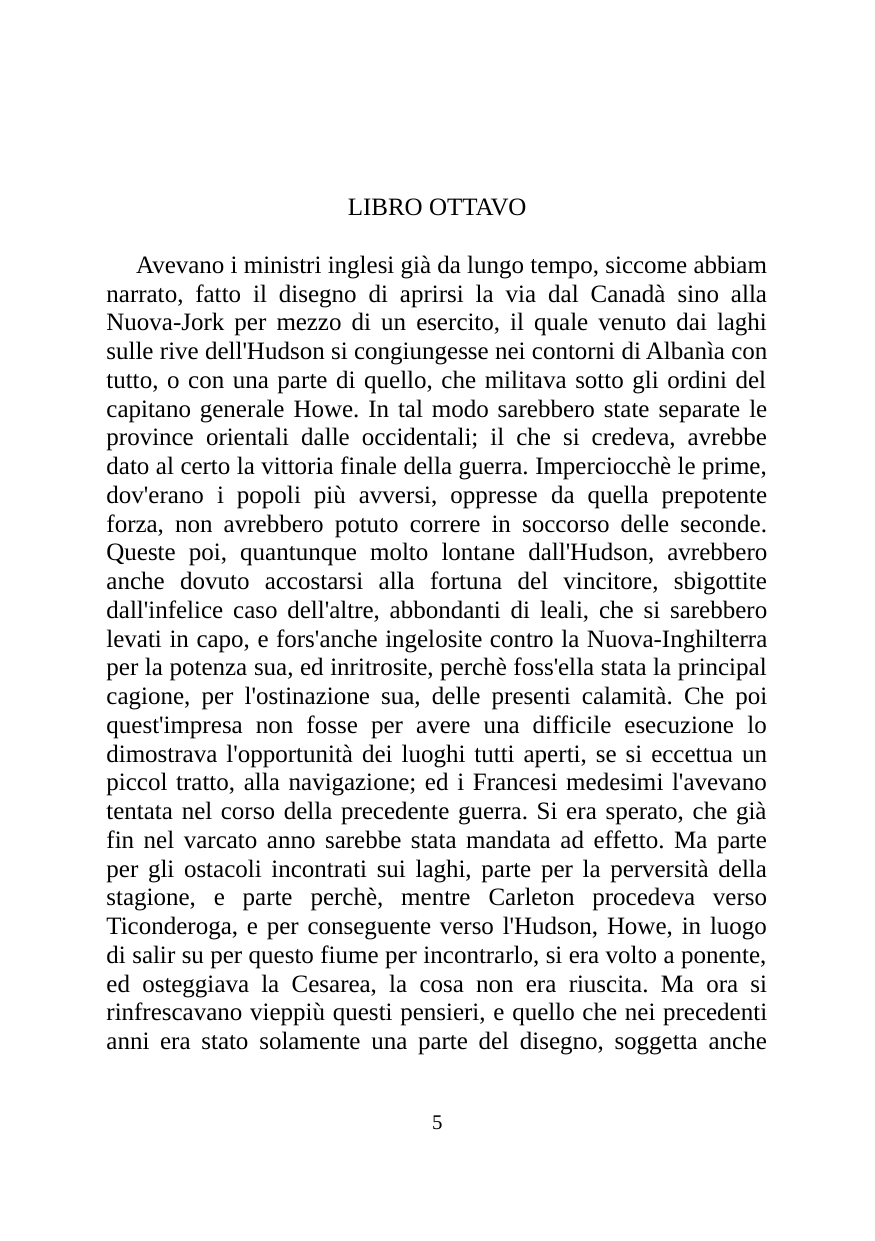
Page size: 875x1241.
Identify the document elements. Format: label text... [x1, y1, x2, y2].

text LIBRO OTTAVO [106, 192, 768, 221]
text Avevano i ministri inglesi già da lungo tempo, siccome abbiam narrato, fatto il disegno di aprirsi la via dal Canadà sino alla Nuova-Jork per mezzo di un esercito, il quale venuto dai laghi sulle rive dell'Hudson si congiungesse nei contorni di Albanìa con tutto, o con una parte di quello, che militava sotto gli ordini del capitano generale Howe. In tal modo sarebbero state separate le province orientali dalle occidentali; il che si credeva, avrebbe dato al certo la vittoria finale della guerra. Imperciocchè le prime, dov'erano i popoli più avversi, oppresse da quella prepotente forza, non avrebbero potuto correre in soccorso delle seconde. Queste poi, quantunque molto lontane dall'Hudson, avrebbero anche dovuto accostarsi alla fortuna del vincitore, sbigottite dall'infelice caso dell'altre, abbondanti di leali, che si sarebbero levati in capo, e fors'anche ingelosite contro la Nuova-Inghilterra per la potenza sua, ed inritrosite, perchè foss'ella stata la principal cagione, per l'ostinazione sua, delle presenti calamità. Che poi quest'impresa non fosse per avere una difficile esecuzione lo dimostrava l'opportunità dei luoghi tutti aperti, se si eccettua un piccol tratto, alla navigazione; ed i Francesi medesimi l'avevano tentata nel corso della precedente guerra. Si era sperato, che già fin nel varcato anno sarebbe stata mandata ad effetto. Ma parte per gli ostacoli incontrati sui laghi, parte per la perversità della stagione, e parte perchè, mentre Carleton procedeva verso Ticonderoga, e per conseguente verso l'Hudson, Howe, in luogo di salir su per questo fiume per incontrarlo, si era volto a ponente, ed osteggiava la Cesarea, la cosa non era riuscita. Ma ora si rinfrescavano vieppiù questi pensieri, e quello che nei precedenti anni era stato solamente una parte del disegno, soggetta anche [106, 250, 768, 1055]
